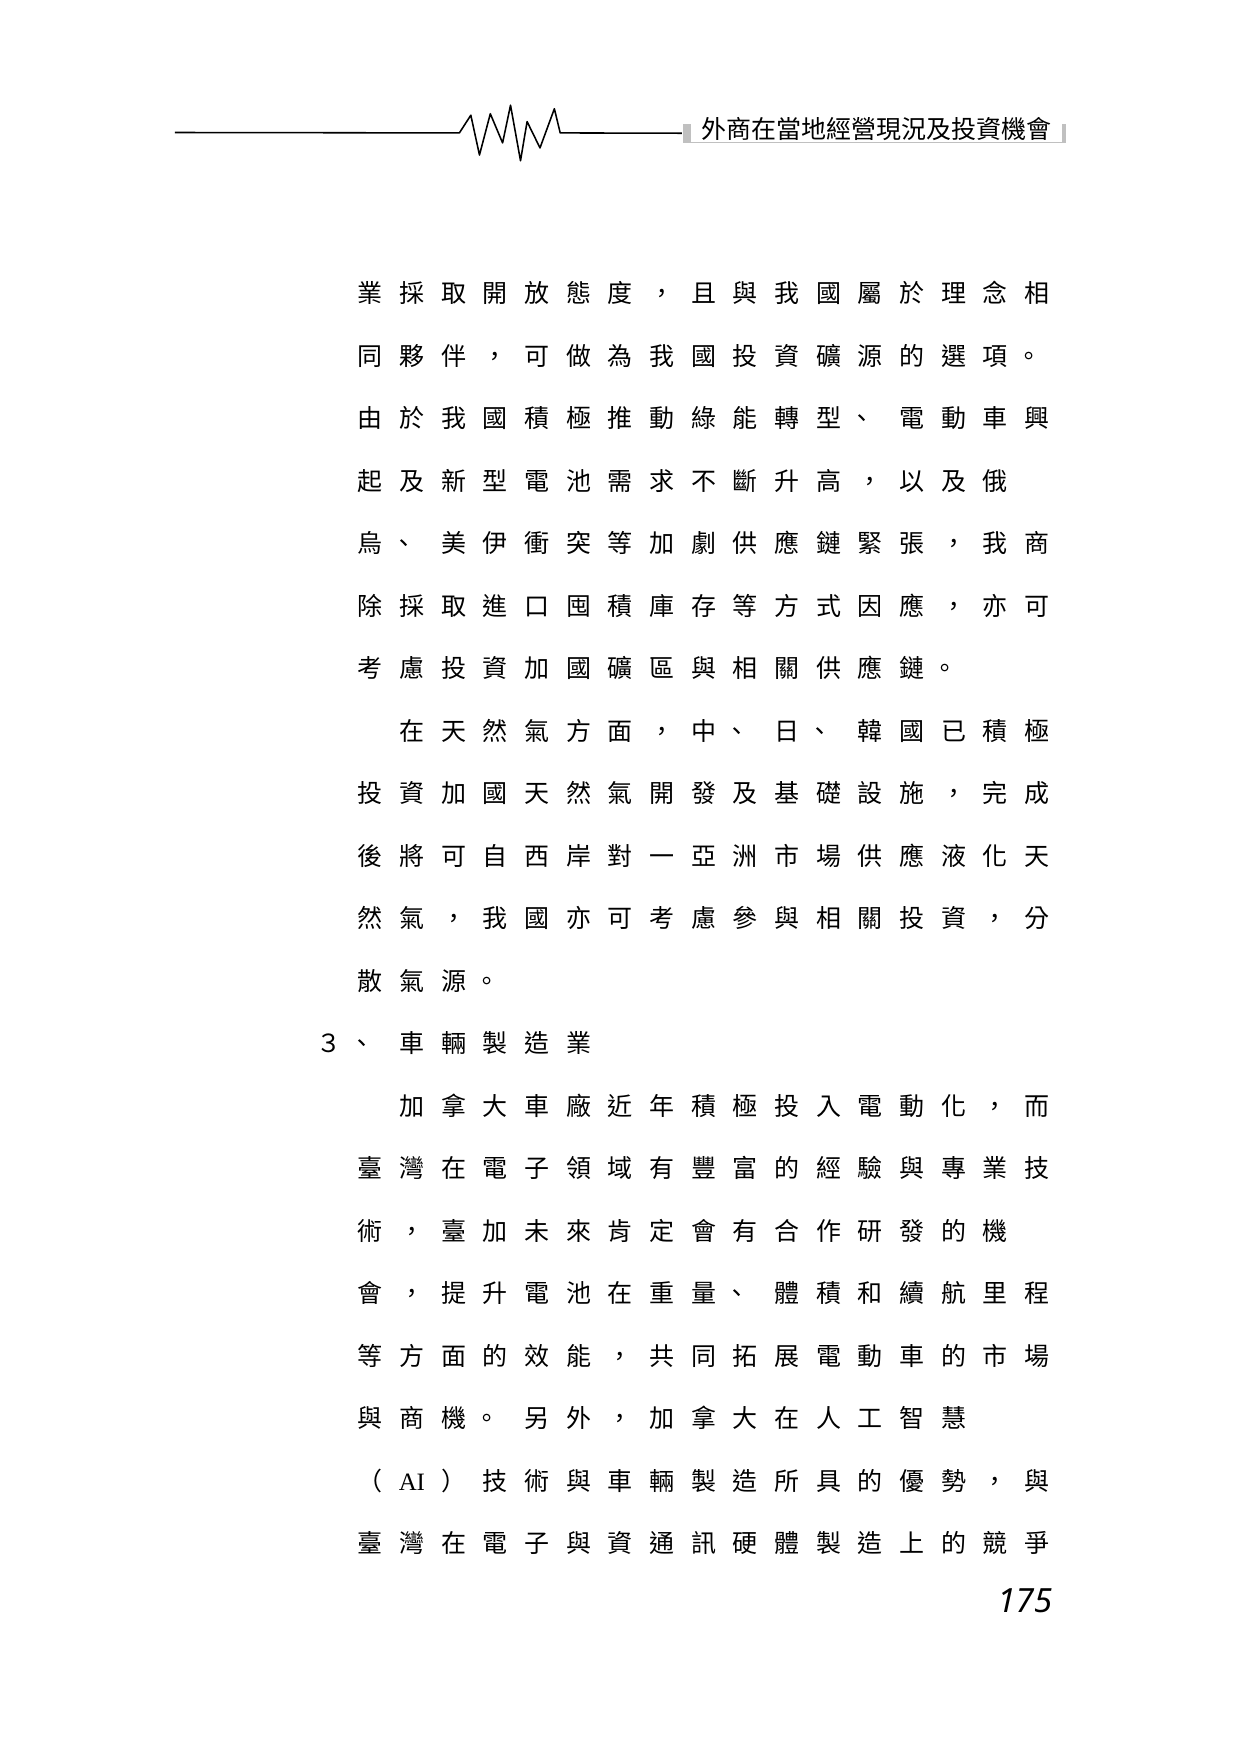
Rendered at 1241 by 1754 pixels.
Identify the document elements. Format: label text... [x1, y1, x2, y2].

text 在天然氣方面，中、日、韓國已積極投資加國天然氣開發及基礎設施，完成後將可自西岸對一亞洲市場供應液化天然氣，我國亦可考慮參與相關投資，分散氣源。 [330, 688, 1058, 1000]
text 加拿大車廠近年積極投入電動化，而臺灣在電子領域有豐富的經驗與專業技術，臺加未來肯定會有合作研發的機會，提升電池在重量、體積和續航里程等方面的效能，共同拓展電動車的市場與商機。另外，加拿大在人工智慧（AI）技術與車輛製造所具的優勢，與臺灣在電子與資通訊硬體製造上的競爭 [330, 1063, 1058, 1563]
text ３、車輛製造業 [281, 1000, 1058, 1063]
text 業採取開放態度，且與我國屬於理念相同夥伴，可做為我國投資礦源的選項。由於我國積極推動綠能轉型、電動車興起及新型電池需求不斷升高，以及俄烏、美伊衝突等加劇供應鏈緊張，我商除採取進口囤積庫存等方式因應，亦可考慮投資加國礦區與相關供應鏈。 [330, 250, 1058, 688]
